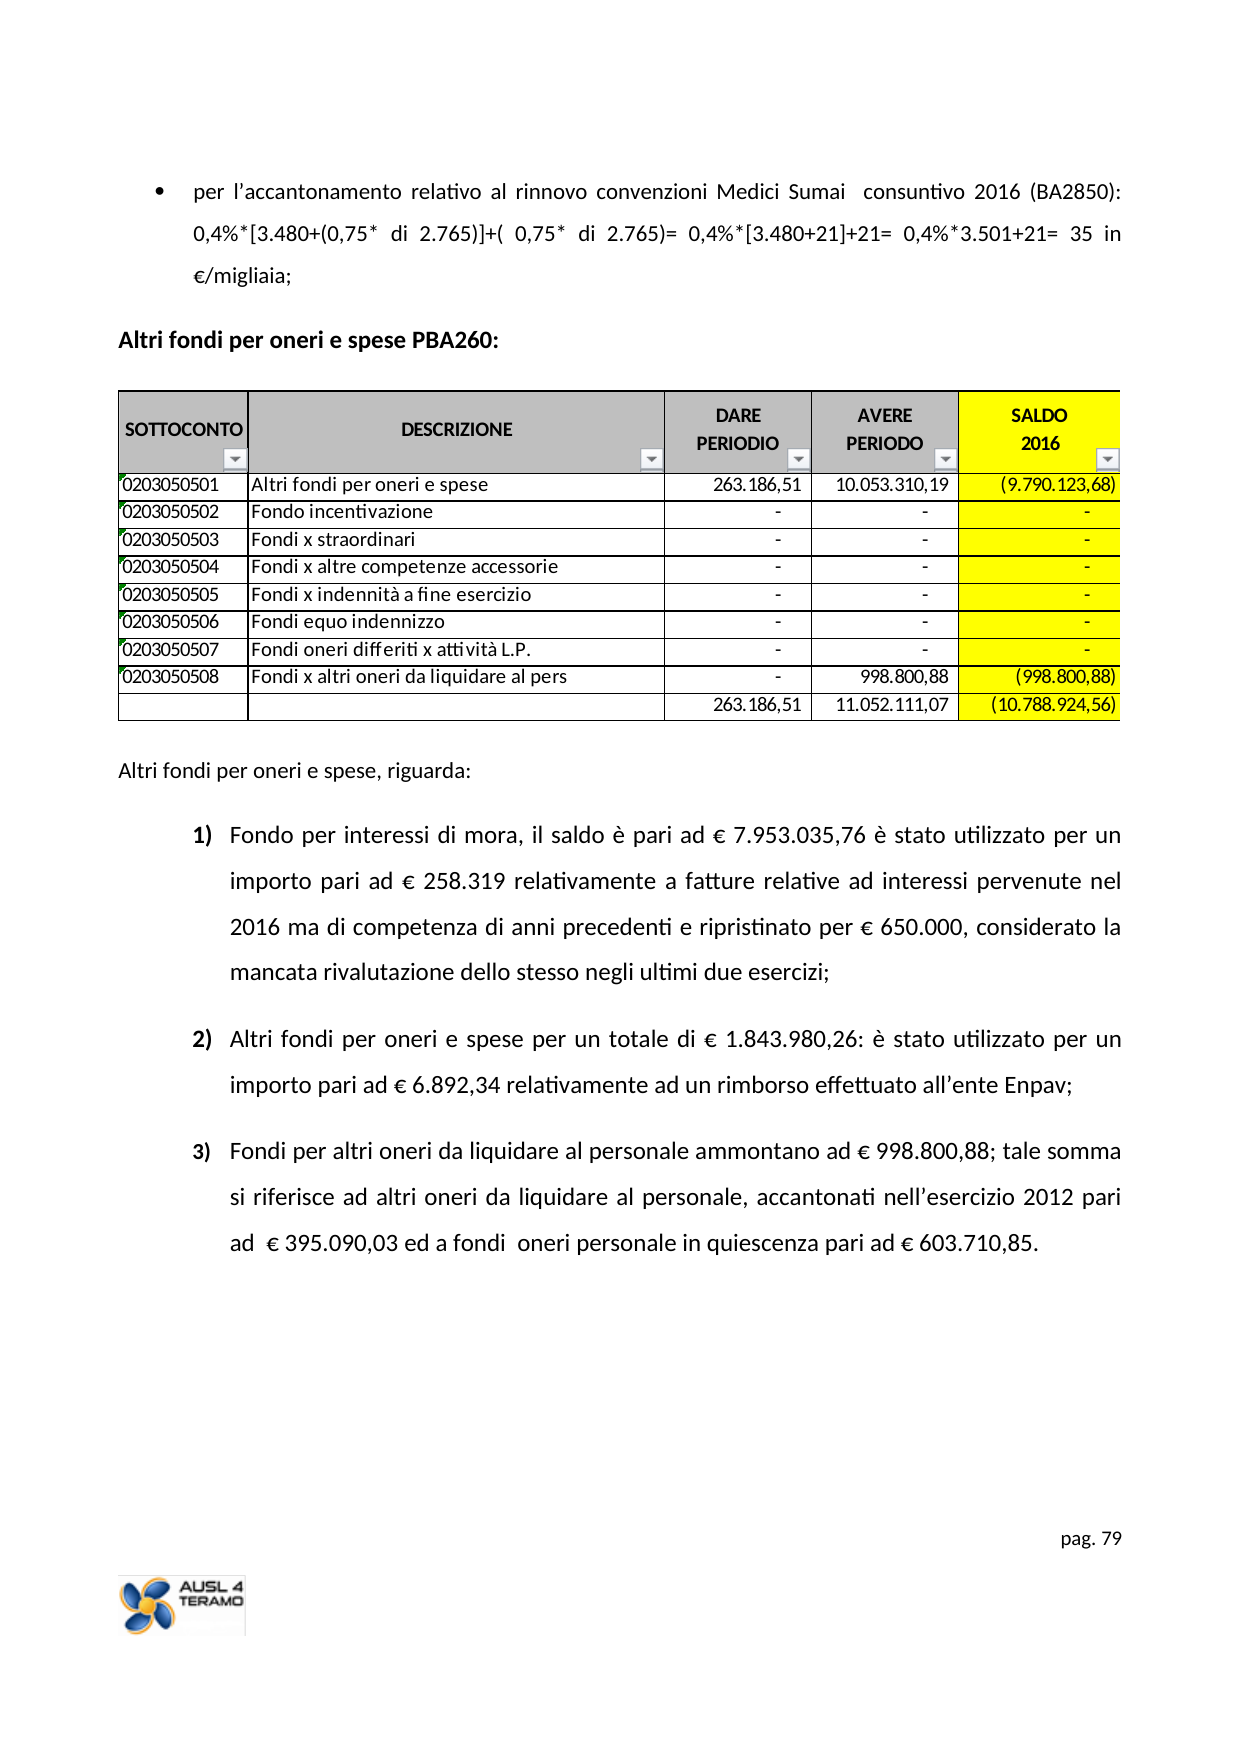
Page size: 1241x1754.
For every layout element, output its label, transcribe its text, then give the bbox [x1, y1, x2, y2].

list Fondi per altri oneri da liquidare al personale ammontano ad € 998.800,88; tale somma si riferisce ad altri oneri da liquidare al personale, accantonati nell’esercizio 2012 pari ad € 395.090,03 ed a fondi oneri personale in quiescenza pari ad € 603.710,85. [192, 1135, 1122, 1257]
text Altri fondi per oneri e spese, riguarda: [118, 756, 1122, 784]
text Altri fondi per oneri e spese PBA260: [118, 324, 1122, 354]
list per l’accantonamento relativo al rinnovo convenzioni Medici Sumai consuntivo 2016 (BA2850): 0,4%*[3.480+(0,75* di 2.765)]+( 0,75* di 2.765)= 0,4%*[3.480+21]+21= 0,4%*3.501+21= 35 in €/migliaia; [156, 177, 1122, 289]
list Fondo per interessi di mora, il saldo è pari ad € 7.953.035,76 è stato utilizzato per un importo pari ad € 258.319 relativamente a fatture relative ad interessi pervenute nel 2016 ma di competenza di anni precedenti e ripristinato per € 650.000, considerato la mancata rivalutazione dello stesso negli ultimi due esercizi; [192, 819, 1122, 987]
list Altri fondi per oneri e spese per un totale di € 1.843.980,26: è stato utilizzato per un importo pari ad € 6.892,34 relativamente ad un rimborso effettuato all’ente Enpav; [192, 1023, 1122, 1099]
